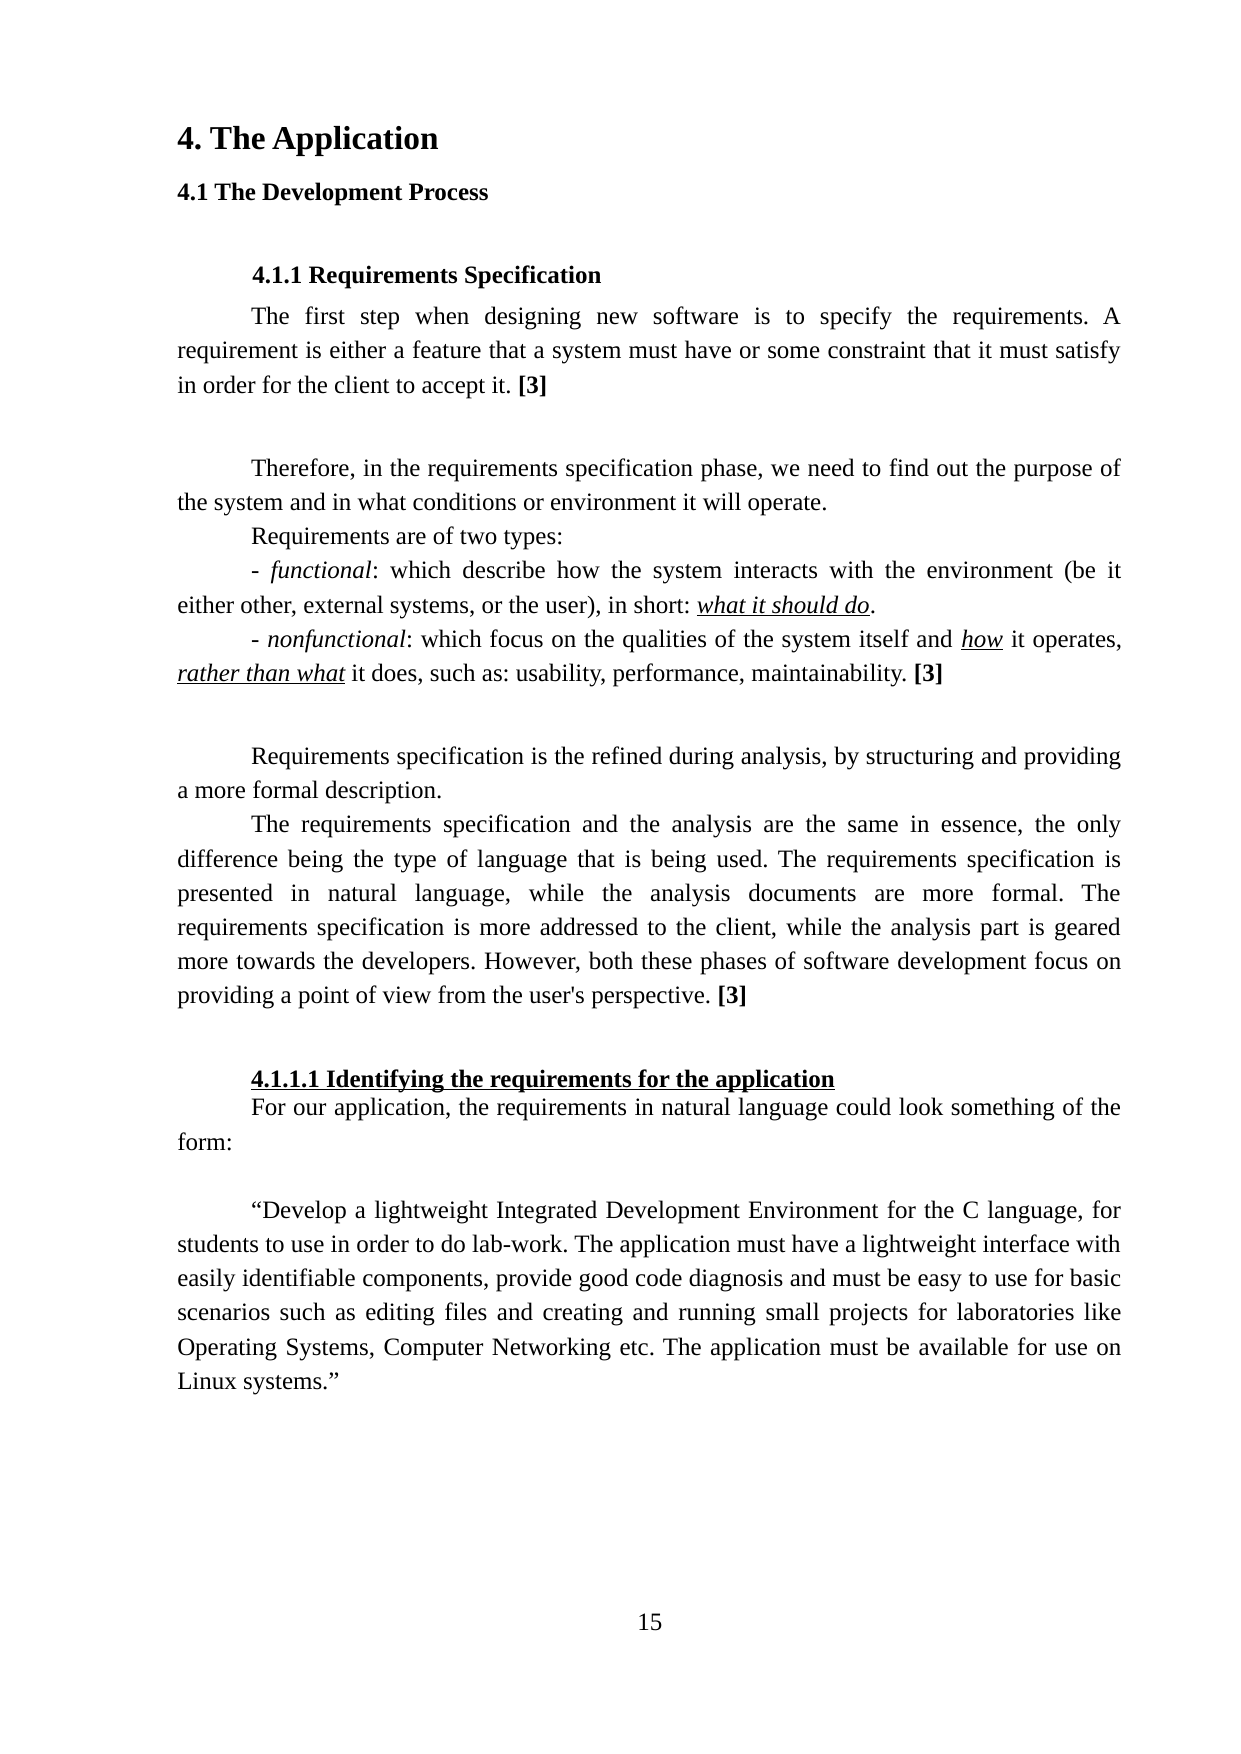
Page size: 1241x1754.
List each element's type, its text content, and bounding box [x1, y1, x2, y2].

subtitle 4.1 The Development Process [177, 177, 1122, 206]
subtitle 4.1.1.1 Identifying the requirements for the application [177, 1064, 1122, 1092]
text For our application, the requirements in natural language could look something of the form: [177, 1092, 1122, 1155]
text - nonfunctional: which focus on the qualities of the system itself and how it operates, rather than what it does, such as: usability, performance, maintainability. [3] [177, 624, 1122, 687]
text “Develop a lightweight Integrated Development Environment for the C language, for students to use in order to do lab-work. The application must have a lightweight interface with easily identifiable components, provide good code diagnosis and must be easy to use for basic scenarios such as editing files and creating and running small projects for laboratories like Operating Systems, Computer Networking etc. The application must be available for use on Linux systems.” [177, 1195, 1122, 1394]
text The first step when designing new software is to specify the requirements. A requirement is either a feature that a system must have or some constraint that it must satisfy in order for the client to accept it. [3] [177, 301, 1122, 398]
text Therefore, in the requirements specification phase, we need to find out the purpose of the system and in what conditions or environment it will operate. [177, 453, 1122, 516]
text Requirements are of two types: [177, 521, 1122, 550]
subtitle 4.1.1 Requirements Specification [177, 260, 1122, 289]
subtitle 4. The Application [177, 118, 1122, 156]
text Requirements specification is the refined during analysis, by structuring and providing a more formal description. [177, 741, 1122, 804]
text The requirements specification and the analysis are the same in essence, the only difference being the type of language that is being used. The requirements specification is presented in natural language, while the analysis documents are more formal. The requirements specification is more addressed to the client, while the analysis part is geared more towards the developers. However, both these phases of software development focus on providing a point of view from the user's perspective. [3] [177, 809, 1122, 1009]
text - functional: which describe how the system interacts with the environment (be it either other, external systems, or the user), in short: what it should do. [177, 556, 1122, 618]
